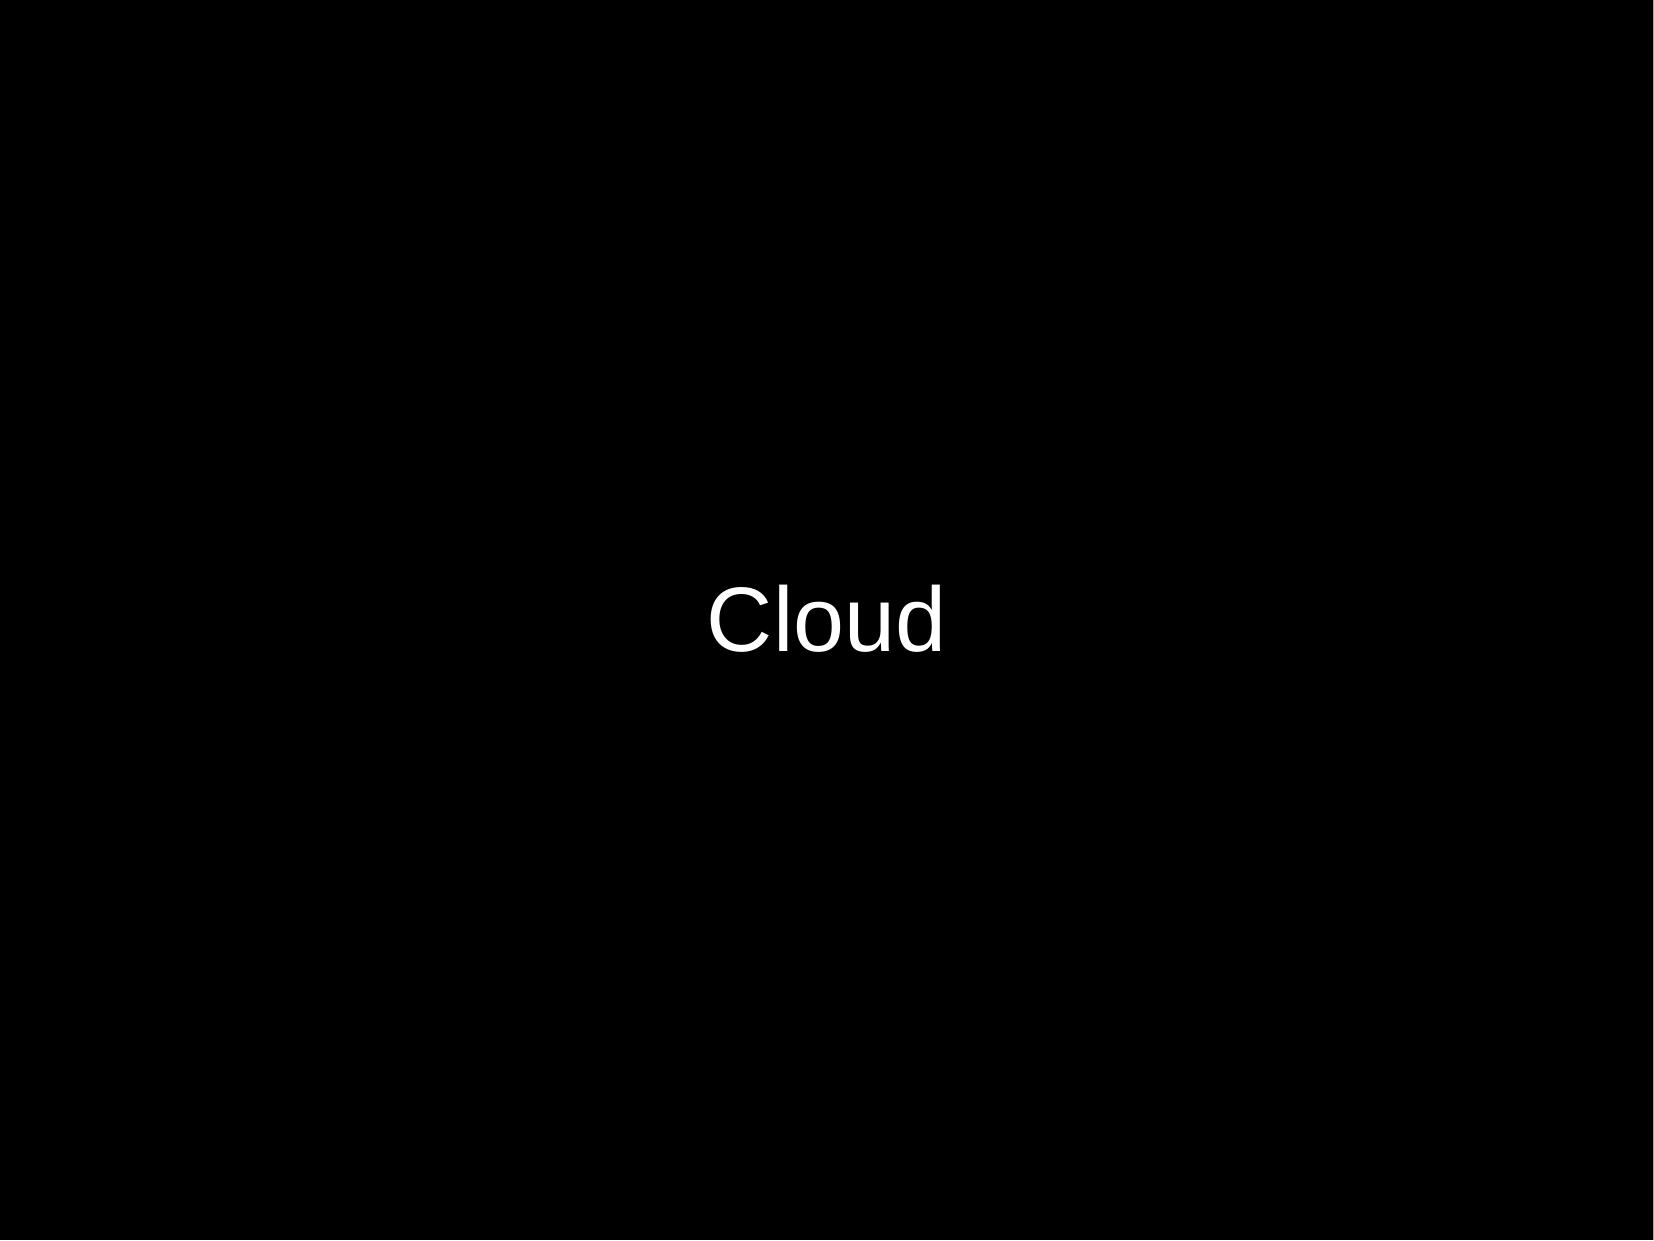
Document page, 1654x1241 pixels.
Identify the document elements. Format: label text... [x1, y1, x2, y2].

title Cloud [82, 516, 1571, 724]
